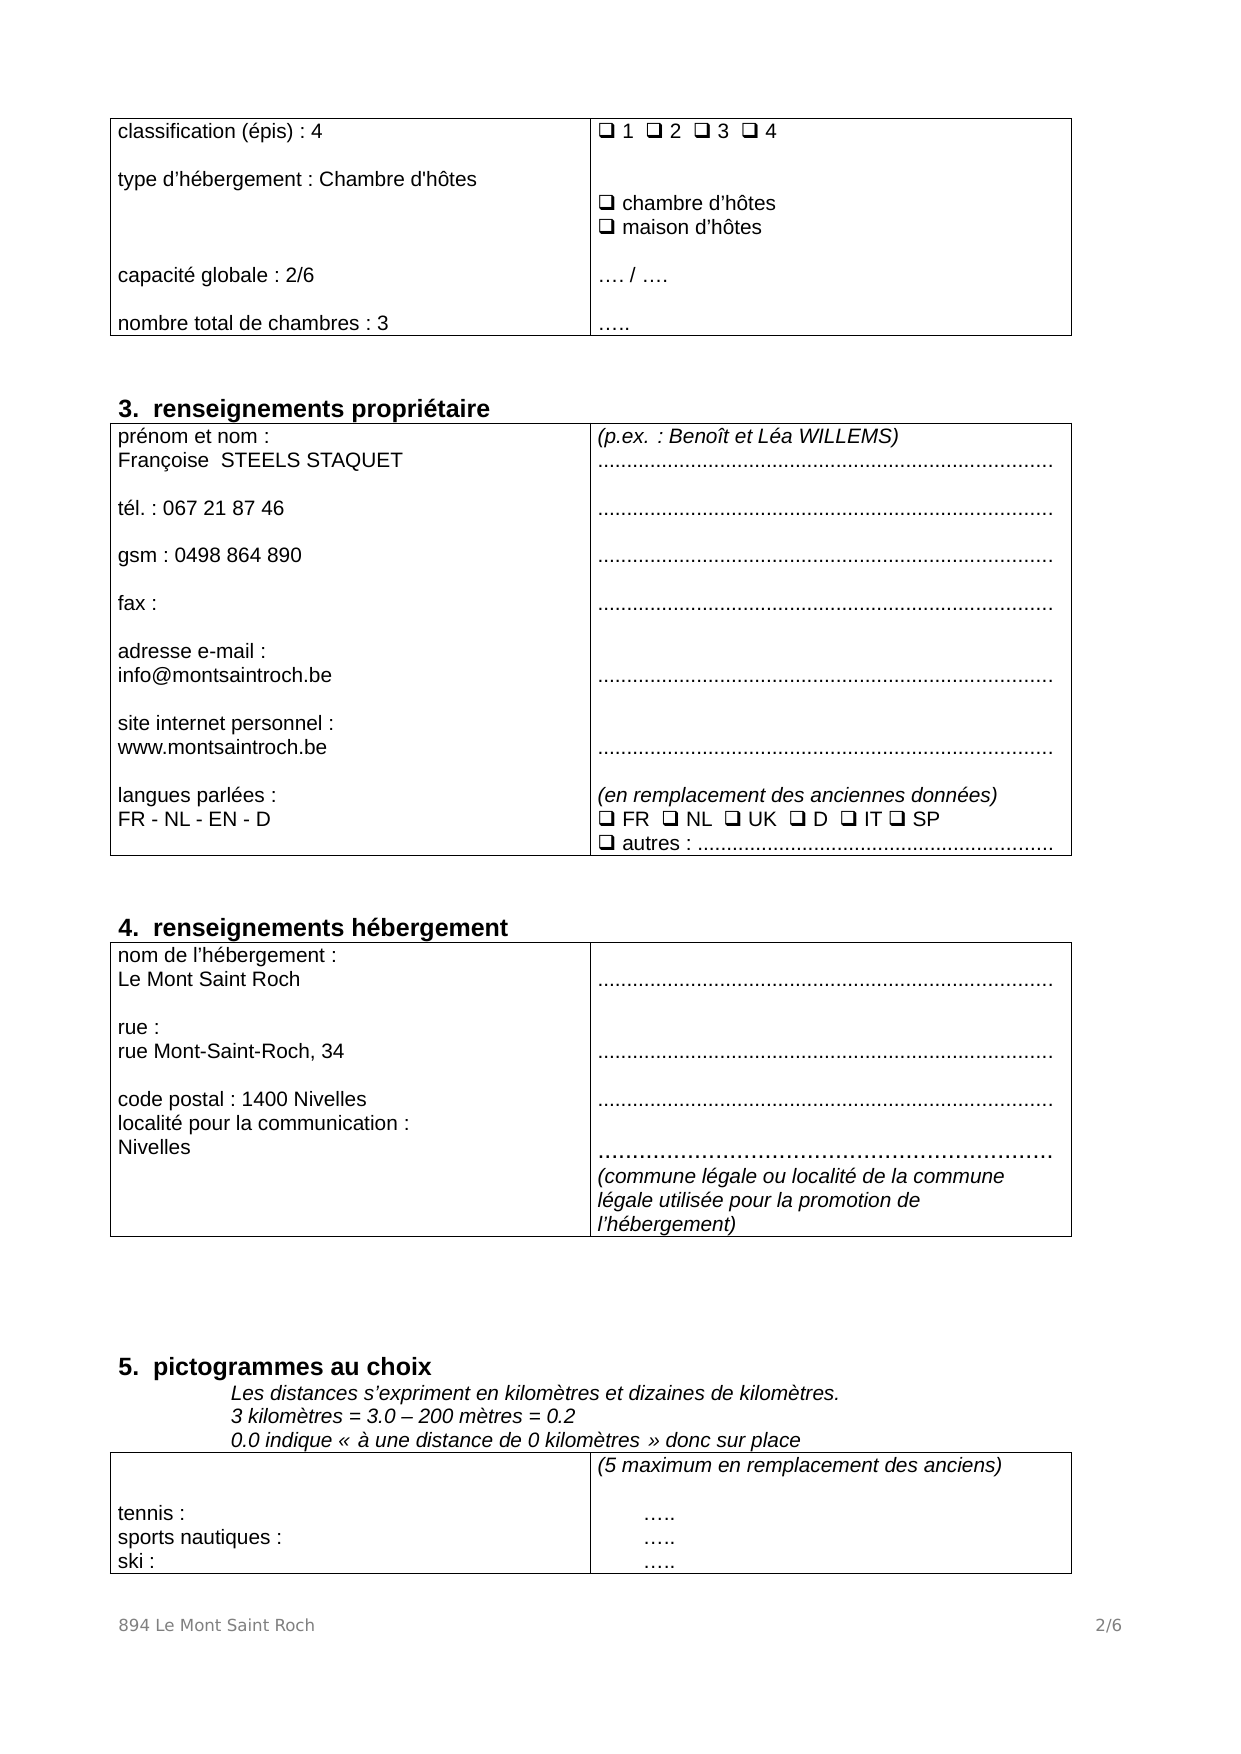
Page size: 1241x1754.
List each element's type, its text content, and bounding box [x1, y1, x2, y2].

text 5. pictogrammes au choix [118, 1352, 1122, 1380]
table_header tennis : sports nautiques : ski : [111, 1453, 590, 1573]
table_header (5 maximum en remplacement des anciens) ….. ….. ….. [591, 1453, 1071, 1573]
text 0.0 indique « à une distance de 0 kilomètres » donc sur place [231, 1428, 1122, 1452]
table_header classification (épis) : 4 type d’hébergement : Chambre d'hôtes capacité globale : 2/6 nombre total de chambres : 3 [111, 119, 590, 335]
text 3 kilomètres = 3.0 – 200 mètres = 0.2 [231, 1404, 1122, 1428]
table_header (p.ex. : Benoît et Léa WILLEMS) (en remplacement des anciennes données)  FR  NL  UK  D  IT  SP  autres : [591, 424, 1071, 855]
text 3. renseignements propriétaire [118, 394, 1122, 422]
table_header (commune légale ou localité de la commune légale utilisée pour la promotion de l’hébergement) [591, 943, 1071, 1236]
text Les distances s’expriment en kilomètres et dizaines de kilomètres. [231, 1380, 1122, 1404]
table_header nom de l’hébergement : Le Mont Saint Roch rue : rue Mont-Saint-Roch, 34 code postal : 1400 Nivelles localité pour la communication : Nivelles [111, 943, 590, 1236]
text 4. renseignements hébergement [118, 913, 1122, 942]
table_header  1  2  3  4  chambre d’hôtes  maison d’hôtes …. / …. ….. [591, 119, 1071, 335]
table_header prénom et nom : Françoise STEELS STAQUET tél. : 067 21 87 46 gsm : 0498 864 890 fax : adresse e-mail : info@montsaintroch.be site internet personnel : www.montsaintroch.be langues parlées : FR - NL - EN - D [111, 424, 590, 855]
